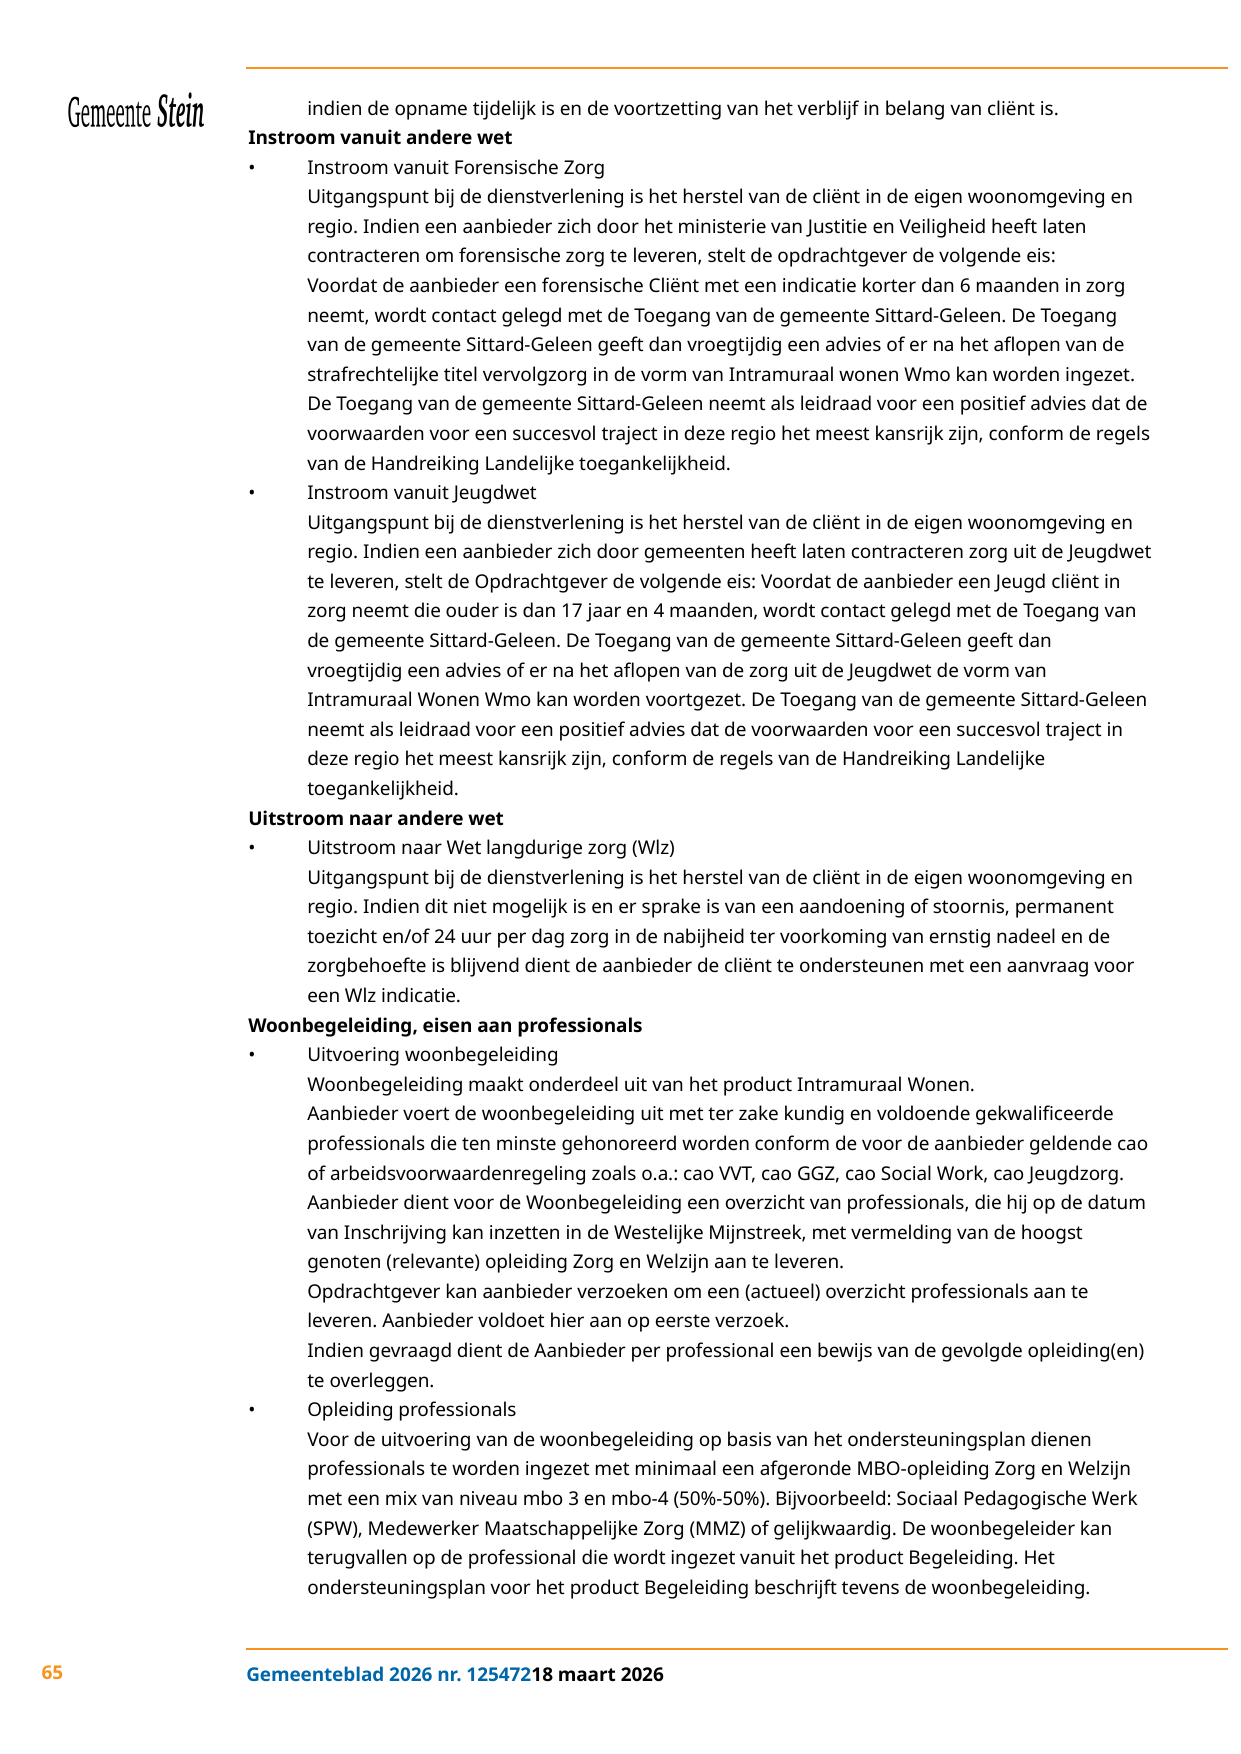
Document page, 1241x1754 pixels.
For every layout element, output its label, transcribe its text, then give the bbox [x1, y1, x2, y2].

text Woonbegeleiding, eisen aan professionals [248, 1012, 1152, 1038]
list Instroom vanuit Jeugdwet [248, 479, 1152, 505]
list Indien gevraagd dient de Aanbieder per professional een bewijs van de gevolgde opleiding(en) te overleggen. [248, 1337, 1152, 1393]
list Opleiding professionals [248, 1396, 1152, 1422]
text Instroom vanuit andere wet [248, 124, 1152, 150]
list indien de opname tijdelijk is en de voortzetting van het verblijf in belang van cliënt is. [248, 95, 1152, 121]
list Opdrachtgever kan aanbieder verzoeken om een (actueel) overzicht professionals aan te leveren. Aanbieder voldoet hier aan op eerste verzoek. [248, 1278, 1152, 1333]
list Uitgangspunt bij de dienstverlening is het herstel van de cliënt in de eigen woonomgeving en regio. Indien dit niet mogelijk is en er sprake is van een aandoening of stoornis, permanent toezicht en/of 24 uur per dag zorg in de nabijheid ter voorkoming van ernstig nadeel en de zorgbehoefte is blijvend dient de aanbieder de cliënt te ondersteunen met een aanvraag voor een Wlz indicatie. [248, 864, 1152, 1008]
text Uitstroom naar andere wet [248, 805, 1152, 831]
list Aanbieder dient voor de Woonbegeleiding een overzicht van professionals, die hij op de datum van Inschrijving kan inzetten in de Westelijke Mijnstreek, met vermelding van de hoogst genoten (relevante) opleiding Zorg en Welzijn aan te leveren. [248, 1189, 1152, 1274]
picture [41, 47, 231, 172]
list Uitgangspunt bij de dienstverlening is het herstel van de cliënt in de eigen woonomgeving en regio. Indien een aanbieder zich door gemeenten heeft laten contracteren zorg uit de Jeugdwet te leveren, stelt de Opdrachtgever de volgende eis: Voordat de aanbieder een Jeugd cliënt in zorg neemt die ouder is dan 17 jaar en 4 maanden, wordt contact gelegd met de Toegang van de gemeente Sittard-Geleen. De Toegang van de gemeente Sittard-Geleen geeft dan vroegtijdig een advies of er na het aflopen van de zorg uit de Jeugdwet de vorm van Intramuraal Wonen Wmo kan worden voortgezet. De Toegang van de gemeente Sittard-Geleen neemt als leidraad voor een positief advies dat de voorwaarden voor een succesvol traject in deze regio het meest kansrijk zijn, conform de regels van de Handreiking Landelijke toegankelijkheid. [248, 509, 1152, 801]
list Woonbegeleiding maakt onderdeel uit van het product Intramuraal Wonen. [248, 1071, 1152, 1097]
list Uitgangspunt bij de dienstverlening is het herstel van de cliënt in de eigen woonomgeving en regio. Indien een aanbieder zich door het ministerie van Justitie en Veiligheid heeft laten contracteren om forensische zorg te leveren, stelt de opdrachtgever de volgende eis: [248, 183, 1152, 268]
list Uitstroom naar Wet langdurige zorg (Wlz) [248, 834, 1152, 860]
list Uitvoering woonbegeleiding [248, 1041, 1152, 1067]
list Instroom vanuit Forensische Zorg [248, 154, 1152, 180]
list Voordat de aanbieder een forensische Cliënt met een indicatie korter dan 6 maanden in zorg neemt, wordt contact gelegd met de Toegang van de gemeente Sittard-Geleen. De Toegang van de gemeente Sittard-Geleen geeft dan vroegtijdig een advies of er na het aflopen van de strafrechtelijke titel vervolgzorg in de vorm van Intramuraal wonen Wmo kan worden ingezet. De Toegang van de gemeente Sittard-Geleen neemt als leidraad voor een positief advies dat de voorwaarden voor een succesvol traject in deze regio het meest kansrijk zijn, conform de regels van de Handreiking Landelijke toegankelijkheid. [248, 272, 1152, 476]
list Voor de uitvoering van de woonbegeleiding op basis van het ondersteuningsplan dienen professionals te worden ingezet met minimaal een afgeronde MBO-opleiding Zorg en Welzijn met een mix van niveau mbo 3 en mbo-4 (50%-50%). Bijvoorbeeld: Sociaal Pedagogische Werk (SPW), Medewerker Maatschappelijke Zorg (MMZ) of gelijkwaardig. De woonbegeleider kan terugvallen op de professional die wordt ingezet vanuit het product Begeleiding. Het ondersteuningsplan voor het product Begeleiding beschrijft tevens de woonbegeleiding. [248, 1426, 1152, 1600]
list Aanbieder voert de woonbegeleiding uit met ter zake kundig en voldoende gekwalificeerde professionals die ten minste gehonoreerd worden conform de voor de aanbieder geldende cao of arbeidsvoorwaardenregeling zoals o.a.: cao VVT, cao GGZ, cao Social Work, cao Jeugdzorg. [248, 1101, 1152, 1186]
